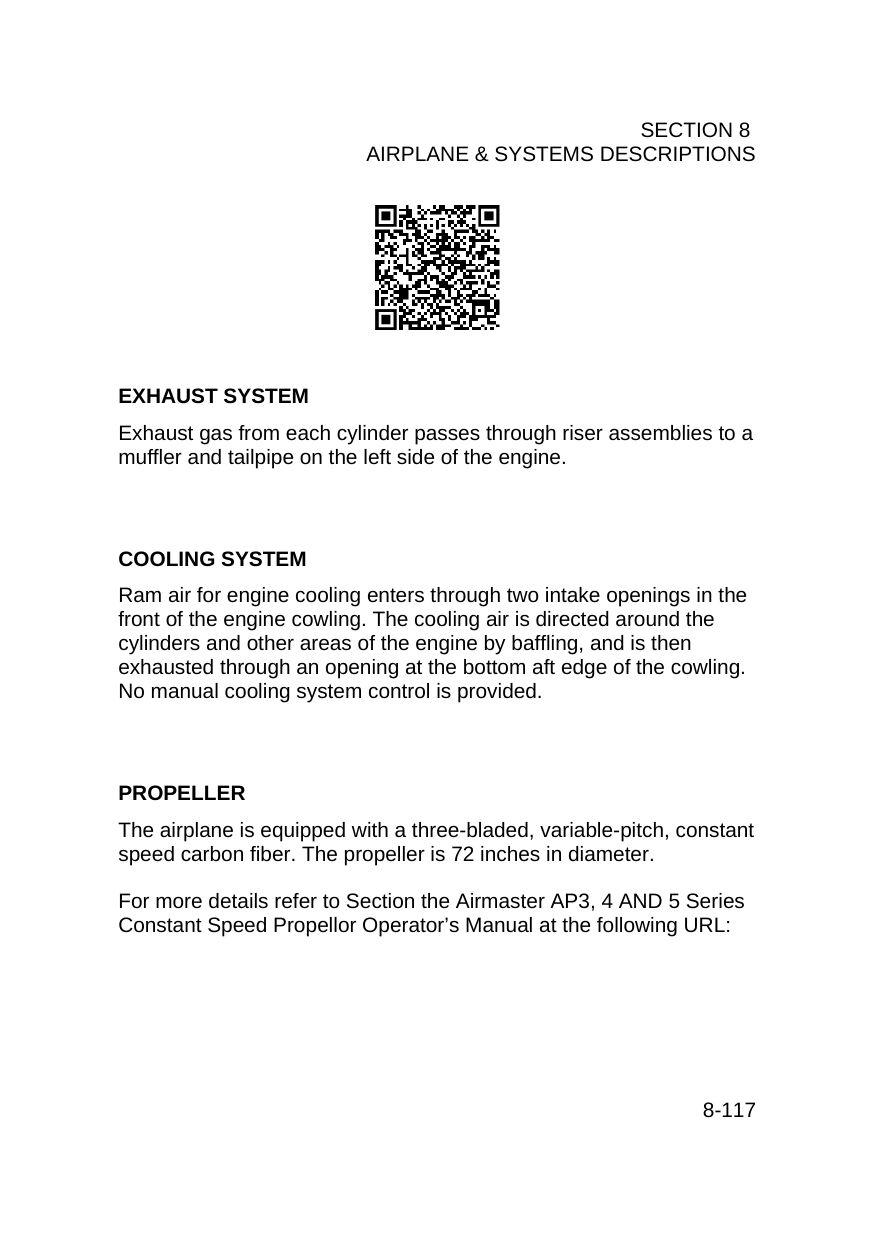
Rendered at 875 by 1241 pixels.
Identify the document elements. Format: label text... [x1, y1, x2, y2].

text For more details refer to Section the Airmaster AP3, 4 AND 5 Series Constant Speed Propellor Operator’s Manual at the following URL: [118, 889, 756, 937]
text exhausted through an opening at the bottom aft edge of the cowling. No manual cooling system control is provided. [118, 655, 756, 703]
text Ram air for engine cooling enters through two intake openings in the front of the engine cowling. The cooling air is directed around the cylinders and other areas of the engine by baffling, and is then [118, 583, 756, 655]
text Exhaust gas from each cylinder passes through riser assemblies to a muffler and tailpipe on the left side of the engine. [118, 421, 756, 468]
subtitle COOLING SYSTEM [118, 547, 756, 571]
subtitle EXHAUST SYSTEM [118, 384, 756, 408]
text The airplane is equipped with a three-bladed, variable-pitch, constant speed carbon fiber. The propeller is 72 inches in diameter. [118, 817, 756, 865]
picture [365, 196, 509, 340]
subtitle PROPELLER [118, 781, 756, 805]
